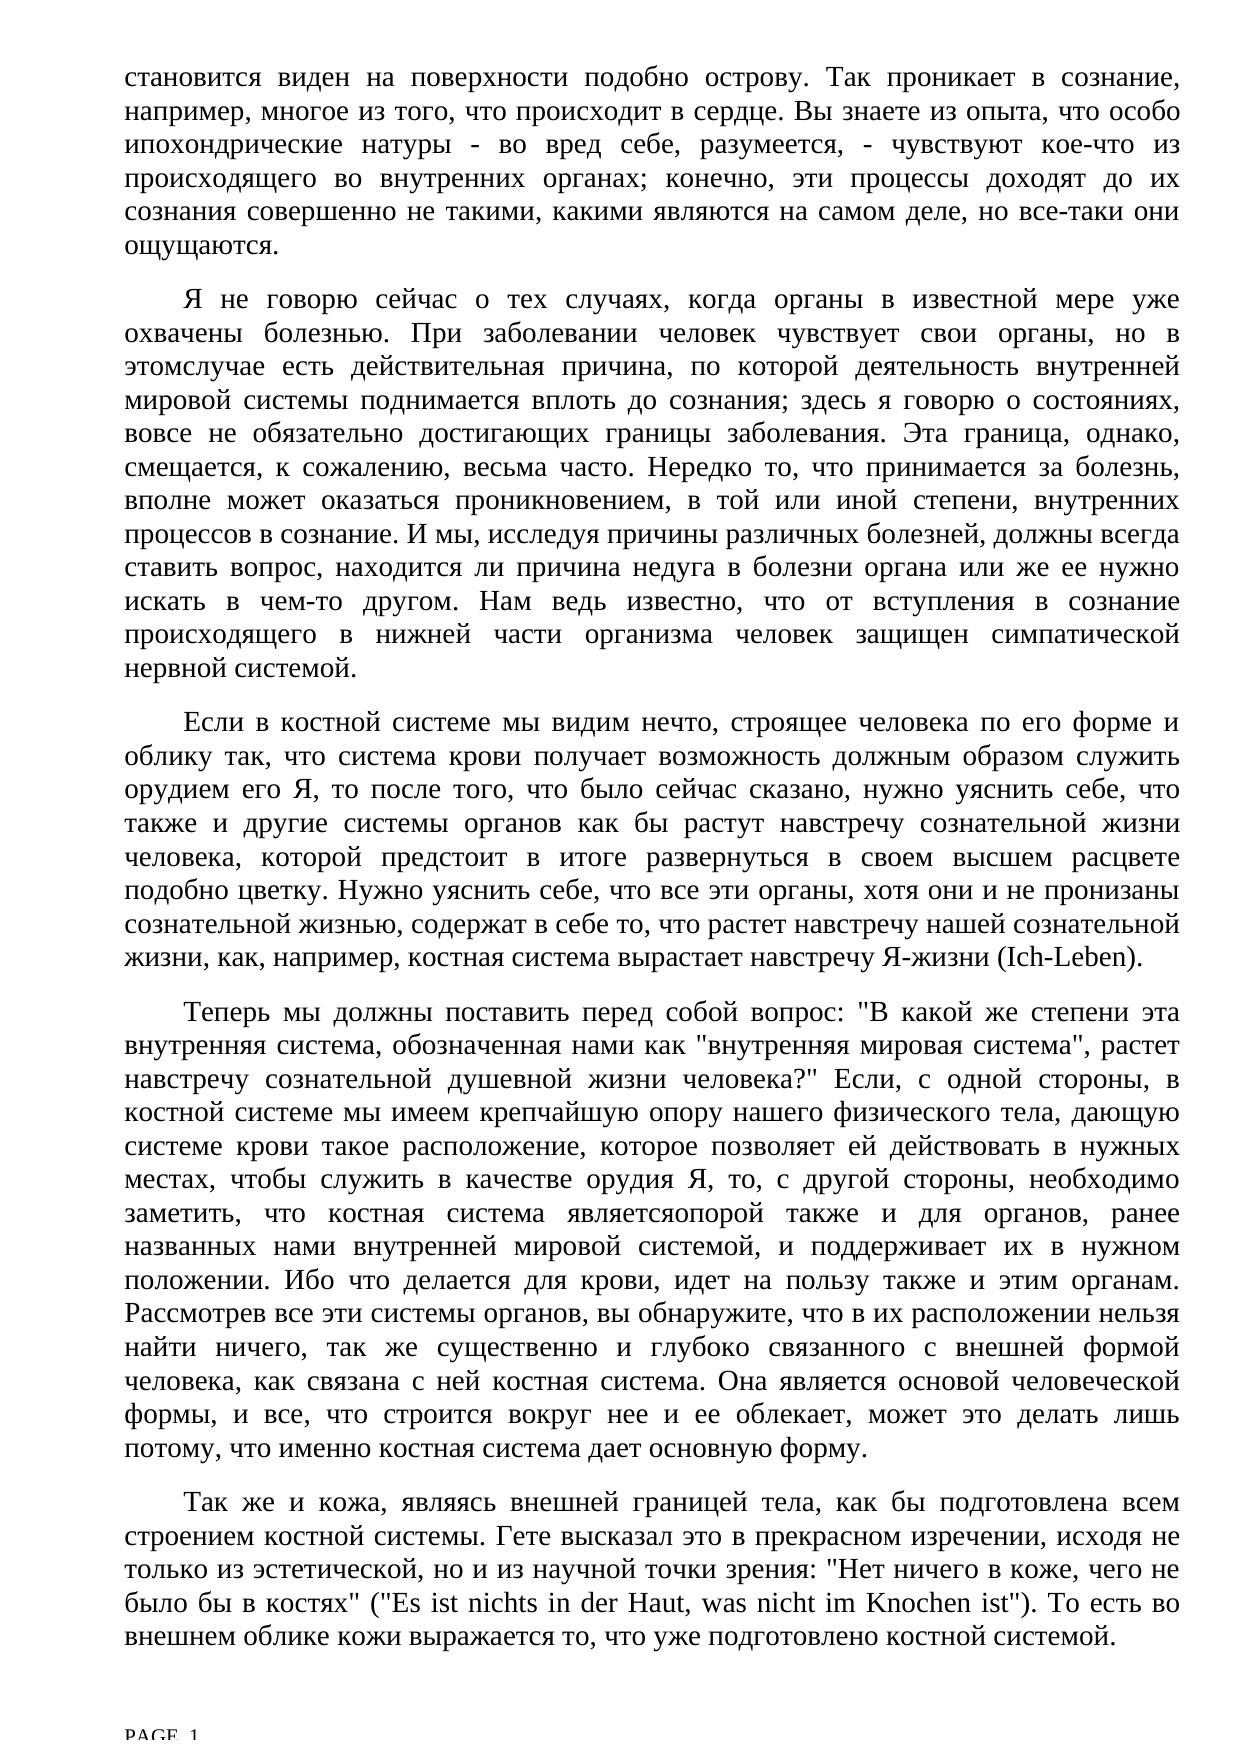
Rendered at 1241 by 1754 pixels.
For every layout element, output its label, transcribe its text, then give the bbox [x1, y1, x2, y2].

text Если в костной системе мы видим нечто, строящее человека по его форме и облику так, что система крови получает возможность должным образом служить орудием его Я, то после того, что было сейчас сказано, нужно уяснить себе, что также и другие системы органов как бы растут навстречу сознательной жизни человека, которой предстоит в итоге развернуться в своем высшем расцвете подобно цветку. Нужно уяснить себе, что все эти органы, хотя они и не пронизаны сознательной жизнью, содержат в себе то, что растет навстречу нашей сознательной жизни, как, например, костная система вырастает навстречу Я-жизни (Ich-Leben). [124, 704, 1181, 973]
text Так же и кожа, являясь внешней границей тела, как бы подготовлена всем строением костной системы. Гете высказал это в прекрасном изречении, исходя не только из эстетической, но и из научной точки зрения: "Нет ничего в коже, чего не было бы в костях" ("Es ist nichts in der Haut, was nicht im Knochen ist"). То есть во внешнем облике кожи выражается то, что уже подготовлено костной системой. [124, 1484, 1181, 1652]
text Теперь мы должны поставить перед собой вопрос: "В какой же степени эта внутренняя система, обозначенная нами как "внутренняя мировая система", растет навстречу сознательной душевной жизни человека?" Если, с одной стороны, в костной системе мы имеем крепчайшую опору нашего физического тела, дающую системе крови такое расположение, которое позволяет ей действовать в нужных местах, чтобы служить в качестве орудия Я, то, с другой стороны, необходимо заметить, что костная система являетсяопорой также и для органов, ранее названных нами внутренней мировой системой, и поддерживает их в нужном положении. Ибо что делается для крови, идет на пользу также и этим органам. Рассмотрев все эти системы органов, вы обнаружите, что в их расположении нельзя найти ничего, так же существенно и глубоко связанного с внешней формой человека, как связана с ней костная система. Она является основой человеческой формы, и все, что строится вокруг нее и ее облекает, может это делать лишь потому, что именно костная система дает основную форму. [124, 994, 1181, 1463]
text становится виден на поверхности подобно острову. Так проникает в сознание, например, многое из того, что происходит в сердце. Вы знаете из опыта, что особо ипохондрические натуры - во вред себе, разумеется, - чувствуют кое-что из происходящего во внутренних органах; конечно, эти процессы доходят до их сознания совершенно не такими, какими являются на самом деле, но все-таки они ощущаются. [124, 59, 1181, 260]
text Я не говорю сейчас о тех случаях, когда органы в известной мере уже охвачены болезнью. При заболевании человек чувствует свои органы, но в этомслучае есть действительная причина, по которой деятельность внутренней мировой системы поднимается вплоть до сознания; здесь я говорю о состояниях, вовсе не обязательно достигающих границы заболевания. Эта граница, однако, смещается, к сожалению, весьма часто. Нередко то, что принимается за болезнь, вполне может оказаться проникновением, в той или иной степени, внутренних процессов в сознание. И мы, исследуя причины различных болезней, должны всегда ставить вопрос, находится ли причина недуга в болезни органа или же ее нужно искать в чем-то другом. Нам ведь известно, что от вступления в сознание происходящего в нижней части организма человек защищен симпатической нервной системой. [124, 281, 1181, 684]
